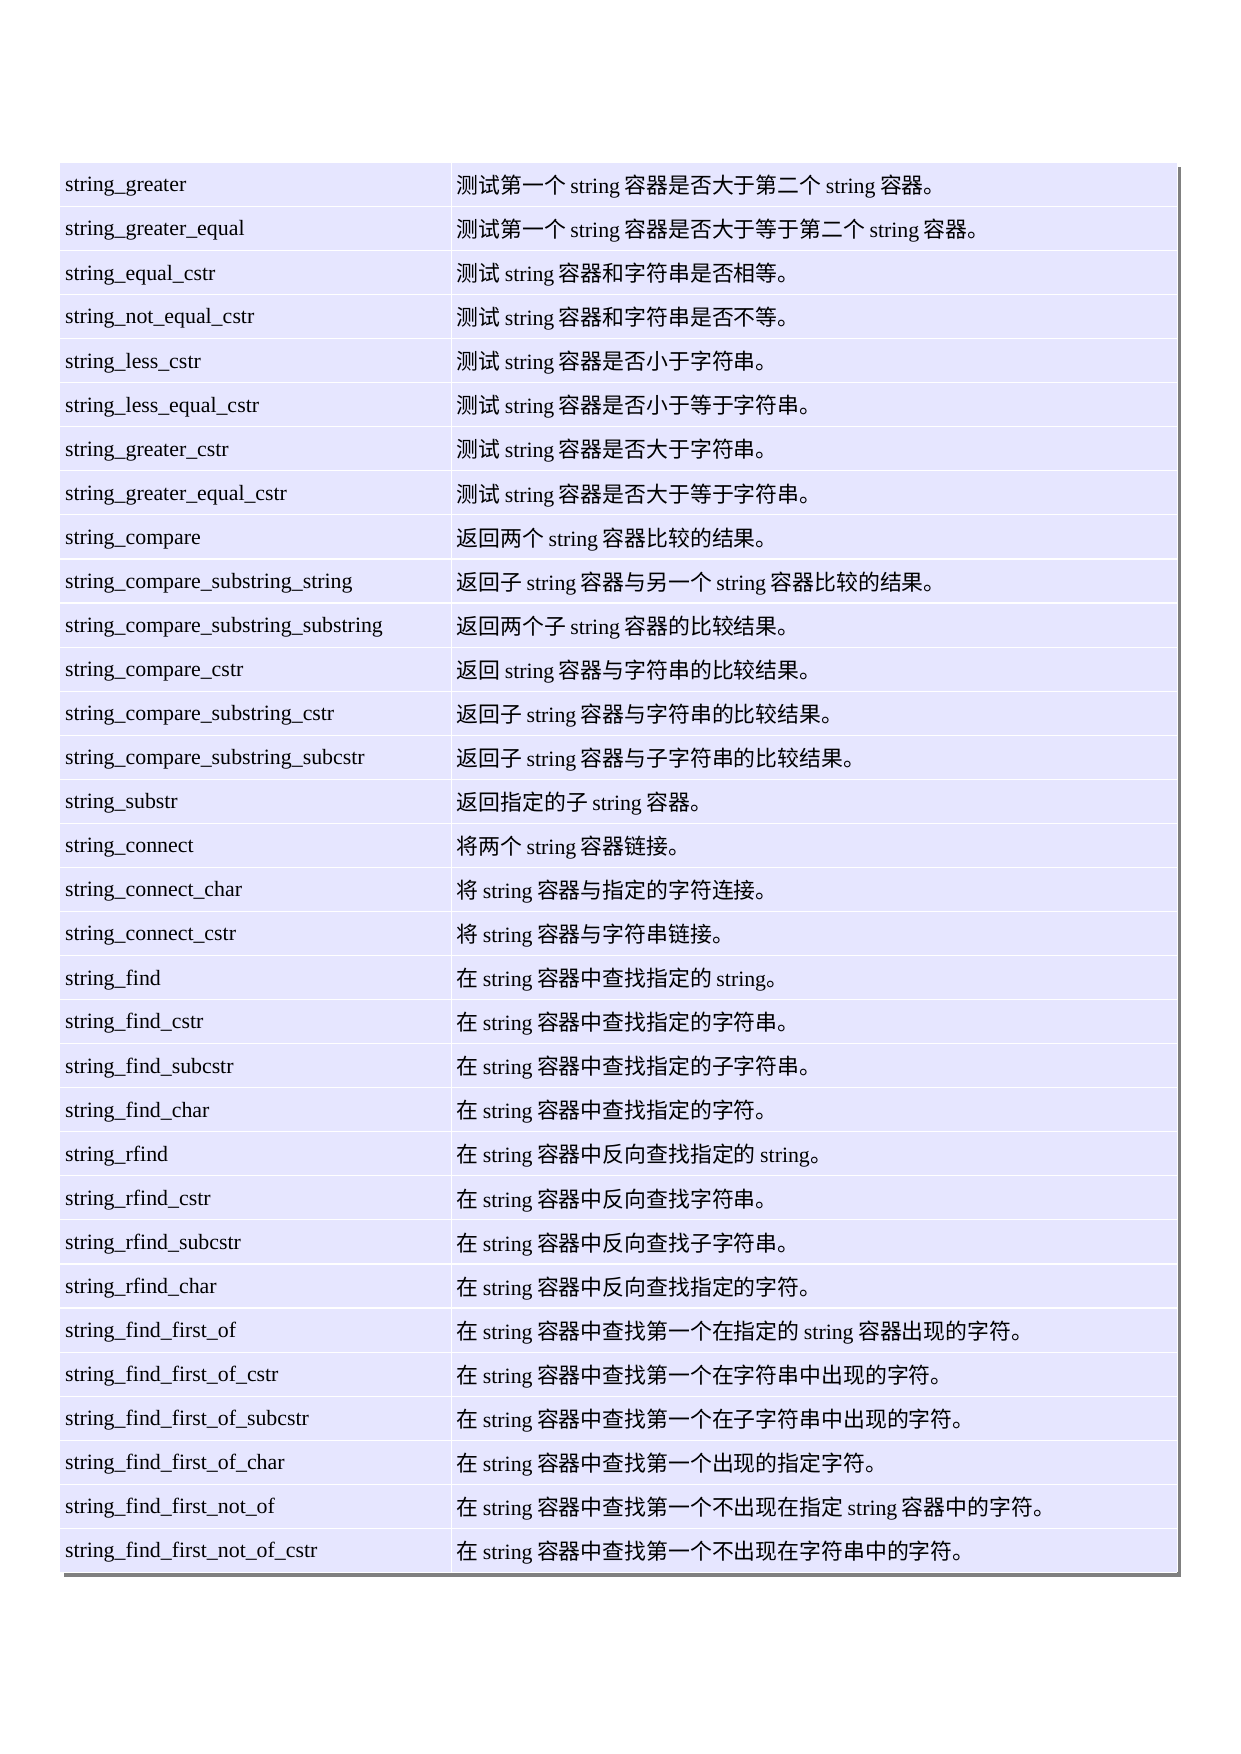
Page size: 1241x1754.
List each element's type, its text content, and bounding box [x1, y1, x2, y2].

table_cell 在string容器中查找指定的string。 [452, 956, 1177, 999]
table_cell 在string容器中反向查找子字符串。 [452, 1220, 1177, 1263]
table_cell string_find_cstr [60, 1000, 451, 1043]
table_cell string_compare_substring_cstr [60, 692, 451, 735]
table_cell string_find_first_of [60, 1309, 451, 1352]
table_cell 返回子string容器与另一个string容器比较的结果。 [452, 560, 1177, 602]
table_cell 在string容器中查找指定的字符串。 [452, 1000, 1177, 1043]
table_cell 在string容器中查找第一个不出现在字符串中的字符。 [452, 1529, 1177, 1572]
table_cell 在string容器中反向查找指定的string。 [452, 1132, 1177, 1175]
table_cell string_greater [60, 163, 451, 206]
table_cell 将两个string容器链接。 [452, 824, 1177, 867]
table_cell 返回两个子string容器的比较结果。 [452, 604, 1177, 647]
table_cell string_find [60, 956, 451, 999]
table_cell 测试string容器是否大于字符串。 [452, 427, 1177, 470]
table_cell string_compare_substring_substring [60, 604, 451, 647]
table_cell string_find_char [60, 1088, 451, 1131]
table_cell 测试string容器是否小于字符串。 [452, 339, 1177, 382]
table_cell string_greater_equal_cstr [60, 471, 451, 514]
table_cell string_find_first_of_cstr [60, 1353, 451, 1396]
table_cell 测试第一个string容器是否大于等于第二个string容器。 [452, 207, 1177, 250]
table_cell 在string容器中查找第一个在字符串中出现的字符。 [452, 1353, 1177, 1396]
table_cell 在string容器中查找第一个不出现在指定string容器中的字符。 [452, 1485, 1177, 1528]
table_cell 测试string容器是否大于等于字符串。 [452, 471, 1177, 514]
table_cell 在string容器中查找第一个在指定的string容器出现的字符。 [452, 1309, 1177, 1352]
table_cell string_compare_substring_subcstr [60, 736, 451, 779]
table_cell string_compare_cstr [60, 648, 451, 691]
table_cell 返回子string容器与字符串的比较结果。 [452, 692, 1177, 735]
table_cell 在string容器中反向查找指定的字符。 [452, 1265, 1177, 1307]
table_cell 在string容器中查找指定的子字符串。 [452, 1044, 1177, 1087]
table_cell string_rfind_subcstr [60, 1220, 451, 1263]
table_cell 在string容器中反向查找字符串。 [452, 1176, 1177, 1219]
table_cell string_less_equal_cstr [60, 383, 451, 426]
table_cell 返回指定的子string容器。 [452, 780, 1177, 823]
table_cell 测试string容器和字符串是否相等。 [452, 251, 1177, 294]
table_cell string_find_first_of_subcstr [60, 1397, 451, 1440]
table_cell string_rfind_cstr [60, 1176, 451, 1219]
table_cell string_compare_substring_string [60, 560, 451, 602]
table_cell string_find_first_not_of_cstr [60, 1529, 451, 1572]
table_cell string_rfind [60, 1132, 451, 1175]
table_cell 在string容器中查找指定的字符。 [452, 1088, 1177, 1131]
table_cell string_equal_cstr [60, 251, 451, 294]
table_cell string_greater_cstr [60, 427, 451, 470]
table_cell 将string容器与字符串链接。 [452, 912, 1177, 955]
table_cell string_find_first_of_char [60, 1441, 451, 1484]
table_cell 测试string容器是否小于等于字符串。 [452, 383, 1177, 426]
table_cell 将string容器与指定的字符连接。 [452, 868, 1177, 911]
table_cell string_connect_char [60, 868, 451, 911]
table_cell string_not_equal_cstr [60, 295, 451, 338]
table_cell string_less_cstr [60, 339, 451, 382]
table_cell 测试第一个string容器是否大于第二个string容器。 [452, 163, 1177, 206]
table_cell string_connect [60, 824, 451, 867]
table_cell string_find_first_not_of [60, 1485, 451, 1528]
table_cell 测试string容器和字符串是否不等。 [452, 295, 1177, 338]
table_cell 返回string容器与字符串的比较结果。 [452, 648, 1177, 691]
table_cell string_rfind_char [60, 1265, 451, 1307]
table_cell string_greater_equal [60, 207, 451, 250]
table_cell string_substr [60, 780, 451, 823]
table_cell 返回两个string容器比较的结果。 [452, 515, 1177, 558]
table_cell string_compare [60, 515, 451, 558]
table_cell 在string容器中查找第一个在子字符串中出现的字符。 [452, 1397, 1177, 1440]
table_cell string_connect_cstr [60, 912, 451, 955]
table_cell 返回子string容器与子字符串的比较结果。 [452, 736, 1177, 779]
table_cell 在string容器中查找第一个出现的指定字符。 [452, 1441, 1177, 1484]
table_cell string_find_subcstr [60, 1044, 451, 1087]
